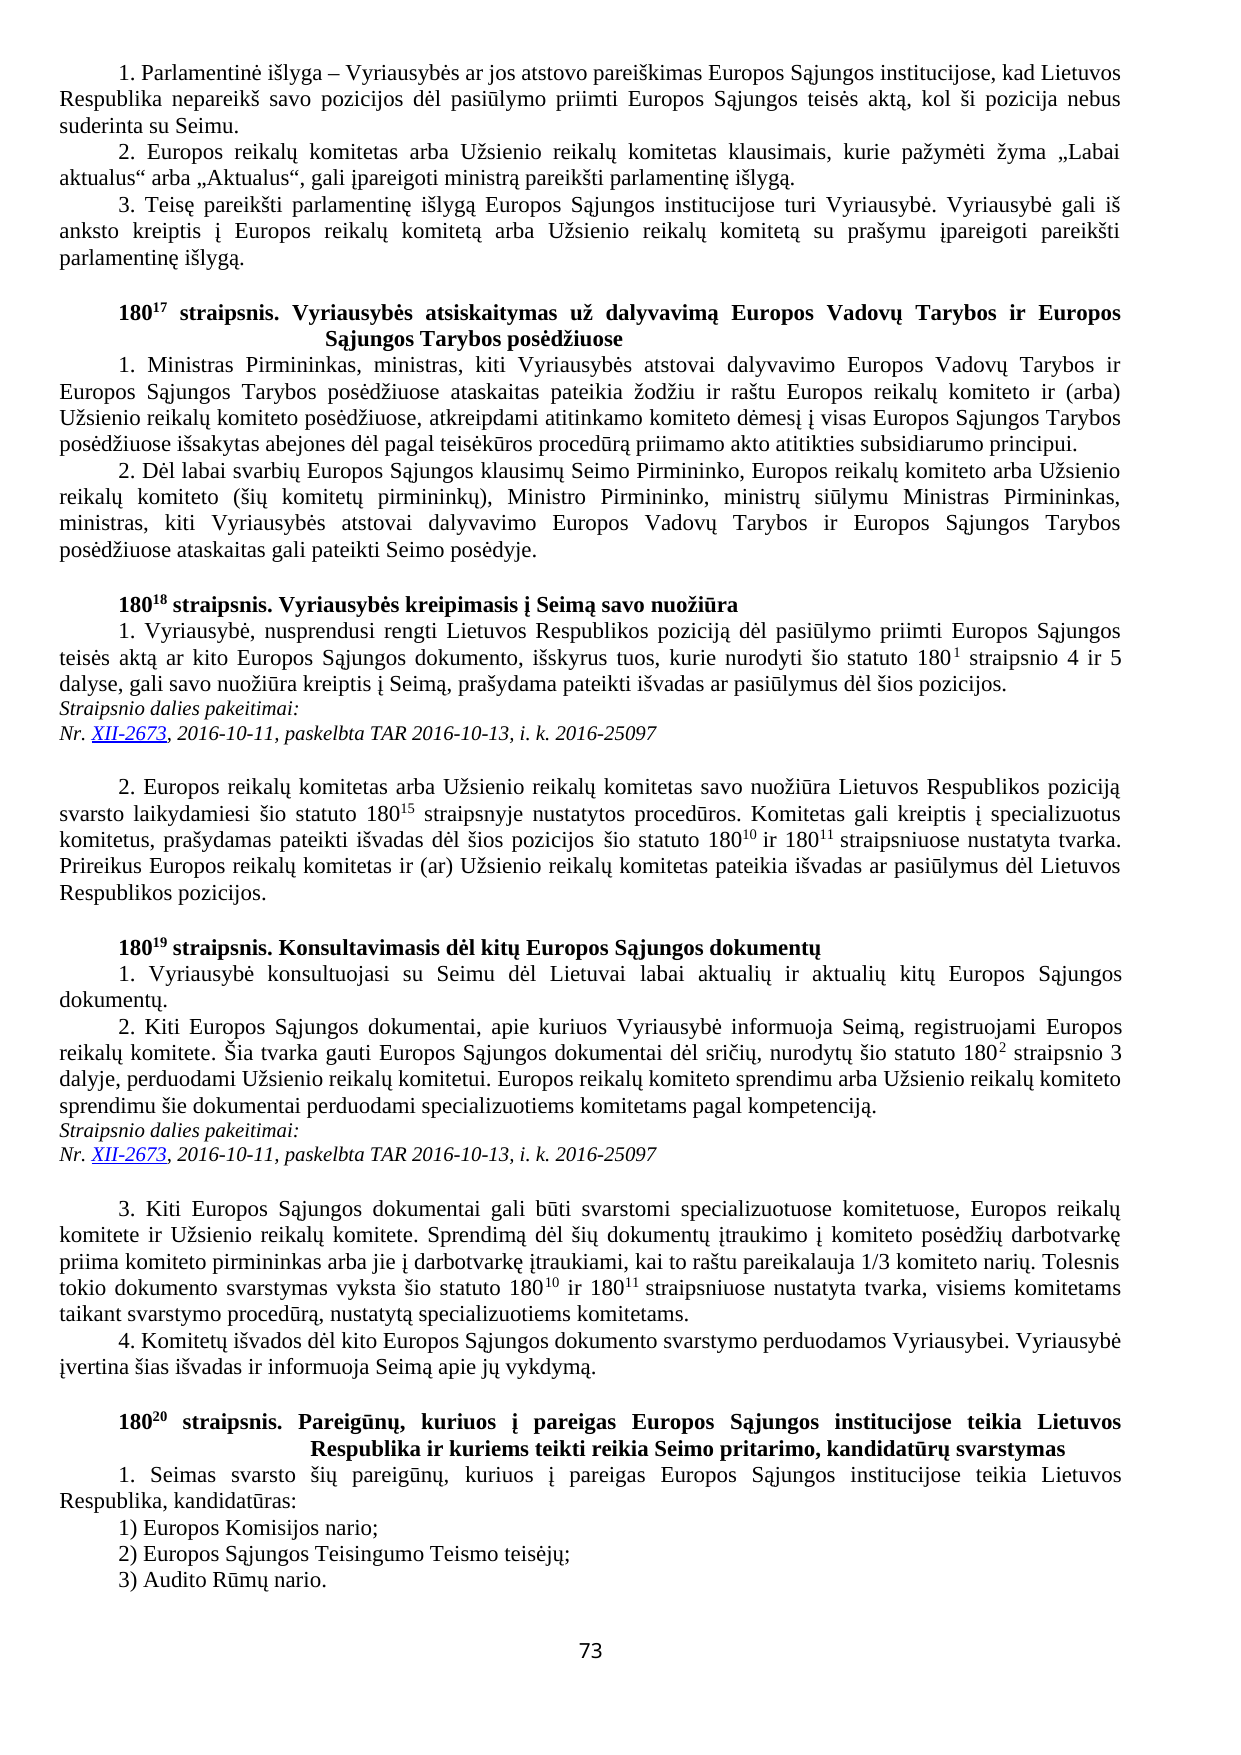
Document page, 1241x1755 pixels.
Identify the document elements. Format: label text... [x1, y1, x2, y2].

text 1. Ministras Pirmininkas, ministras, kiti Vyriausybės atstovai dalyvavimo Europos Vadovų Tarybos ir Europos Sąjungos Tarybos posėdžiuose ataskaitas pateikia žodžiu ir raštu Europos reikalų komiteto ir (arba) Užsienio reikalų komiteto posėdžiuose, atkreipdami atitinkamo komiteto dėmesį į visas Europos Sąjungos Tarybos posėdžiuose išsakytas abejones dėl pagal teisėkūros procedūrą priimamo akto atitikties subsidiarumo principui. [59, 351, 1122, 457]
text 18018 straipsnis. Vyriausybės kreipimasis į Seimą savo nuožiūra [59, 591, 1122, 617]
text 1) Europos Komisijos nario; [59, 1514, 1122, 1540]
text 1. Parlamentinė išlyga – Vyriausybės ar jos atstovo pareiškimas Europos Sąjungos institucijose, kad Lietuvos Respublika nepareikš savo pozicijos dėl pasiūlymo priimti Europos Sąjungos teisės aktą, kol ši pozicija nebus suderinta su Seimu. [59, 59, 1122, 138]
text 2. Dėl labai svarbių Europos Sąjungos klausimų Seimo Pirmininko, Europos reikalų komiteto arba Užsienio reikalų komiteto (šių komitetų pirmininkų), Ministro Pirmininko, ministrų siūlymu Ministras Pirmininkas, ministras, kiti Vyriausybės atstovai dalyvavimo Europos Vadovų Tarybos ir Europos Sąjungos Tarybos posėdžiuose ataskaitas gali pateikti Seimo posėdyje. [59, 457, 1122, 562]
text Nr. XII-2673, 2016-10-11, paskelbta TAR 2016-10-13, i. k. 2016-25097 [59, 720, 1122, 744]
text 2. Kiti Europos Sąjungos dokumentai, apie kuriuos Vyriausybė informuoja Seimą, registruojami Europos reikalų komitete. Šia tvarka gauti Europos Sąjungos dokumentai dėl sričių, nurodytų šio statuto 1802 straipsnio 3 dalyje, perduodami Užsienio reikalų komitetui. Europos reikalų komiteto sprendimu arba Užsienio reikalų komiteto sprendimu šie dokumentai perduodami specializuotiems komitetams pagal kompetenciją. [59, 1013, 1122, 1118]
text 1. Vyriausybė konsultuojasi su Seimu dėl Lietuvai labai aktualių ir aktualių kitų Europos Sąjungos dokumentų. [59, 960, 1122, 1013]
text 18017 straipsnis. Vyriausybės atsiskaitymas už dalyvavimą Europos Vadovų Tarybos ir Europos Sąjungos Tarybos posėdžiuose [118, 299, 1122, 351]
text 3. Teisę pareikšti parlamentinę išlygą Europos Sąjungos institucijose turi Vyriausybė. Vyriausybė gali iš anksto kreiptis į Europos reikalų komitetą arba Užsienio reikalų komitetą su prašymu įpareigoti pareikšti parlamentinę išlygą. [59, 191, 1122, 270]
text 2. Europos reikalų komitetas arba Užsienio reikalų komitetas savo nuožiūra Lietuvos Respublikos poziciją svarsto laikydamiesi šio statuto 18015 straipsnyje nustatytos procedūros. Komitetas gali kreiptis į specializuotus komitetus, prašydamas pateikti išvadas dėl šios pozicijos šio statuto 18010 ir 18011 straipsniuose nustatyta tvarka. Prireikus Europos reikalų komitetas ir (ar) Užsienio reikalų komitetas pateikia išvadas ar pasiūlymus dėl Lietuvos Respublikos pozicijos. [59, 773, 1122, 905]
text Nr. XII-2673, 2016-10-11, paskelbta TAR 2016-10-13, i. k. 2016-25097 [59, 1142, 1122, 1166]
text 2) Europos Sąjungos Teisingumo Teismo teisėjų; [59, 1540, 1122, 1566]
text Straipsnio dalies pakeitimai: [59, 696, 1122, 720]
text 3. Kiti Europos Sąjungos dokumentai gali būti svarstomi specializuotuose komitetuose, Europos reikalų komitete ir Užsienio reikalų komitete. Sprendimą dėl šių dokumentų įtraukimo į komiteto posėdžių darbotvarkę priima komiteto pirmininkas arba jie į darbotvarkę įtraukiami, kai to raštu pareikalauja 1/3 komiteto narių. Tolesnis tokio dokumento svarstymas vyksta šio statuto 18010 ir 18011 straipsniuose nustatyta tvarka, visiems komitetams taikant svarstymo procedūrą, nustatytą specializuotiems komitetams. [59, 1195, 1122, 1327]
text 18019 straipsnis. Konsultavimasis dėl kitų Europos Sąjungos dokumentų [59, 934, 1122, 960]
text 1. Seimas svarsto šių pareigūnų, kuriuos į pareigas Europos Sąjungos institucijose teikia Lietuvos Respublika, kandidatūras: [59, 1461, 1122, 1514]
text 4. Komitetų išvados dėl kito Europos Sąjungos dokumento svarstymo perduodamos Vyriausybei. Vyriausybė įvertina šias išvadas ir informuoja Seimą apie jų vykdymą. [59, 1327, 1122, 1379]
text Straipsnio dalies pakeitimai: [59, 1118, 1122, 1142]
text 2. Europos reikalų komitetas arba Užsienio reikalų komitetas klausimais, kurie pažymėti žyma „Labai aktualus“ arba „Aktualus“, gali įpareigoti ministrą pareikšti parlamentinę išlygą. [59, 138, 1122, 191]
text 3) Audito Rūmų nario. [59, 1566, 1122, 1593]
text 1. Vyriausybė, nusprendusi rengti Lietuvos Respublikos poziciją dėl pasiūlymo priimti Europos Sąjungos teisės aktą ar kito Europos Sąjungos dokumento, išskyrus tuos, kurie nurodyti šio statuto 1801 straipsnio 4 ir 5 dalyse, gali savo nuožiūra kreiptis į Seimą, prašydama pateikti išvadas ar pasiūlymus dėl šios pozicijos. [59, 617, 1122, 696]
text 18020 straipsnis. Pareigūnų, kuriuos į pareigas Europos Sąjungos institucijose teikia Lietuvos Respublika ir kuriems teikti reikia Seimo pritarimo, kandidatūrų svarstymas [118, 1408, 1122, 1461]
